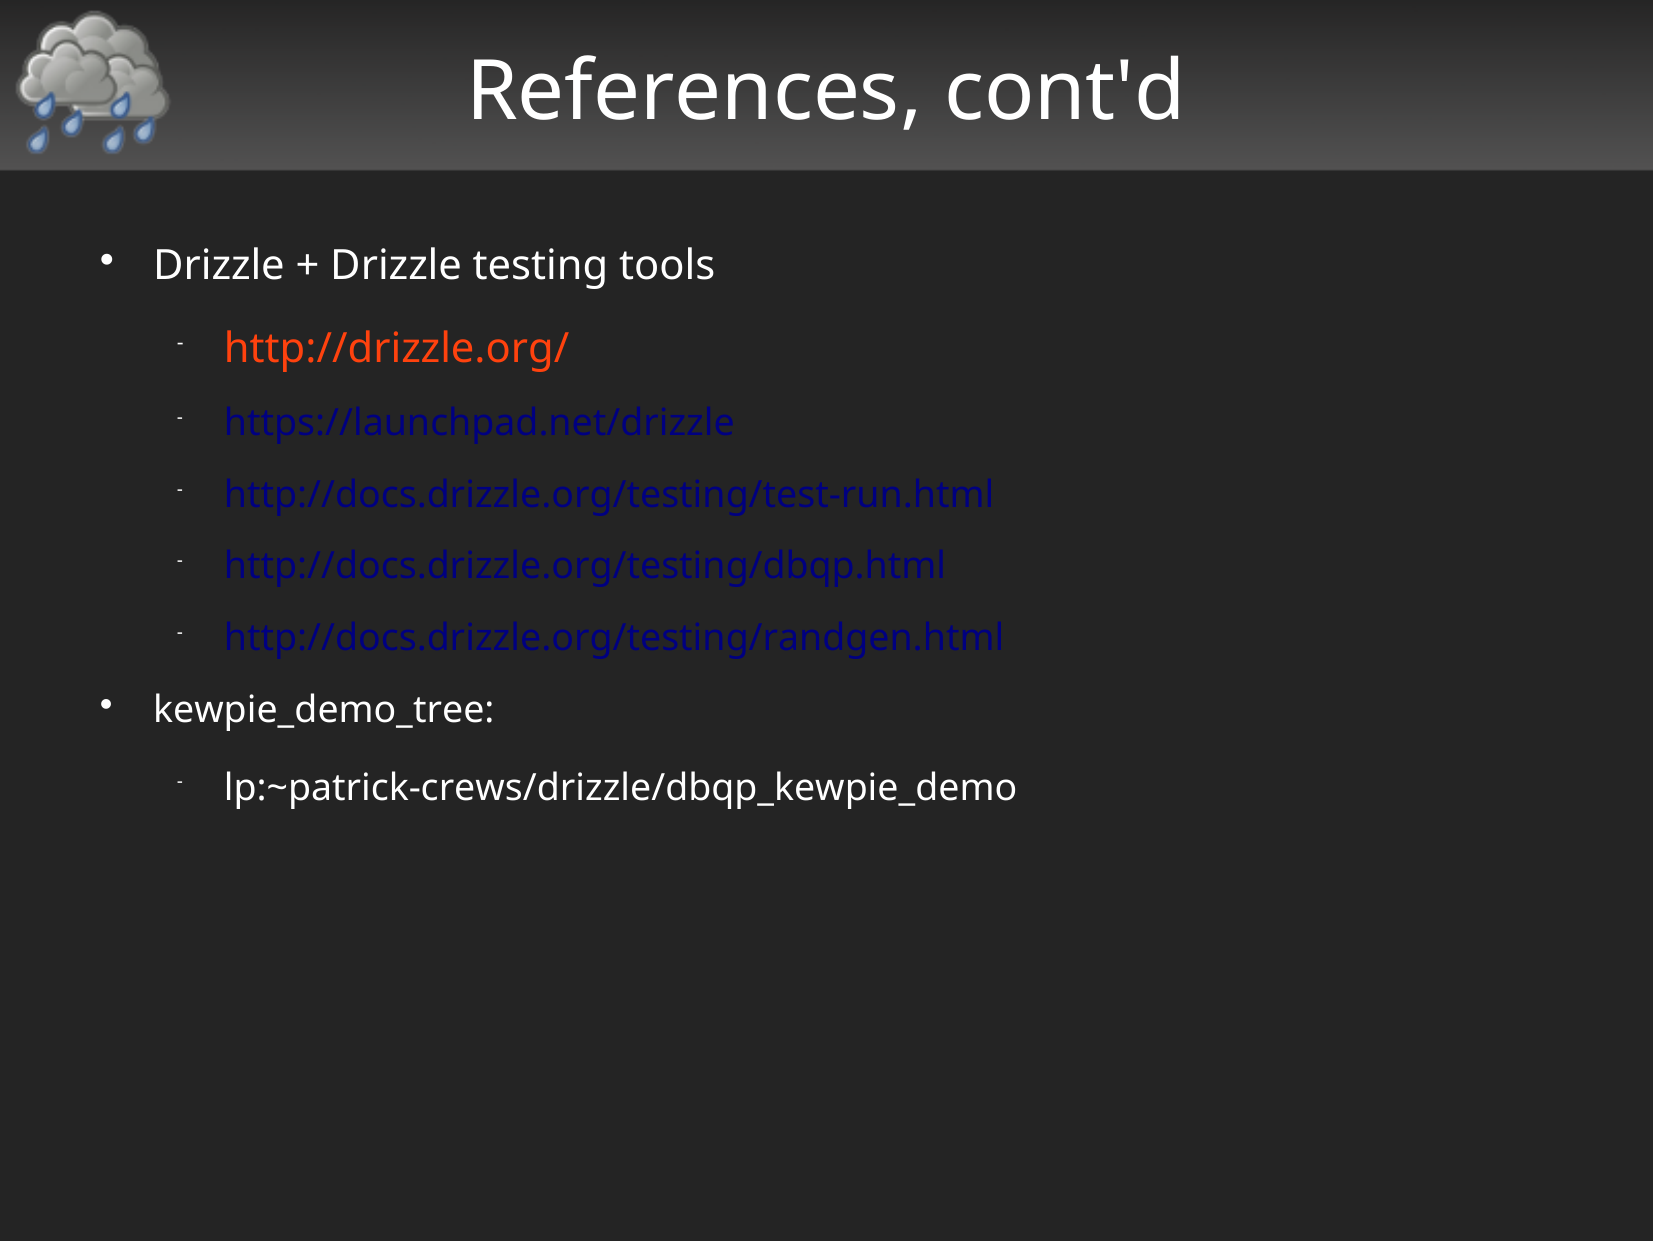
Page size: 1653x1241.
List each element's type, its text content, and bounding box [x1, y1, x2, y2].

picture [0, 0, 1653, 1241]
list Drizzle + Drizzle testing tools http://drizzle.org/ https://launchpad.net/drizzle http://docs.drizzle.org/testing/test-run.html http://docs.drizzle.org/testing/dbqp.html http://docs.drizzle.org/testing/randgen.html kewpie_demo_tree: lp:~patrick-crews/drizzle/dbqp_kewpie_demo [82, 236, 1570, 1042]
title References, cont'd [82, 39, 1570, 137]
